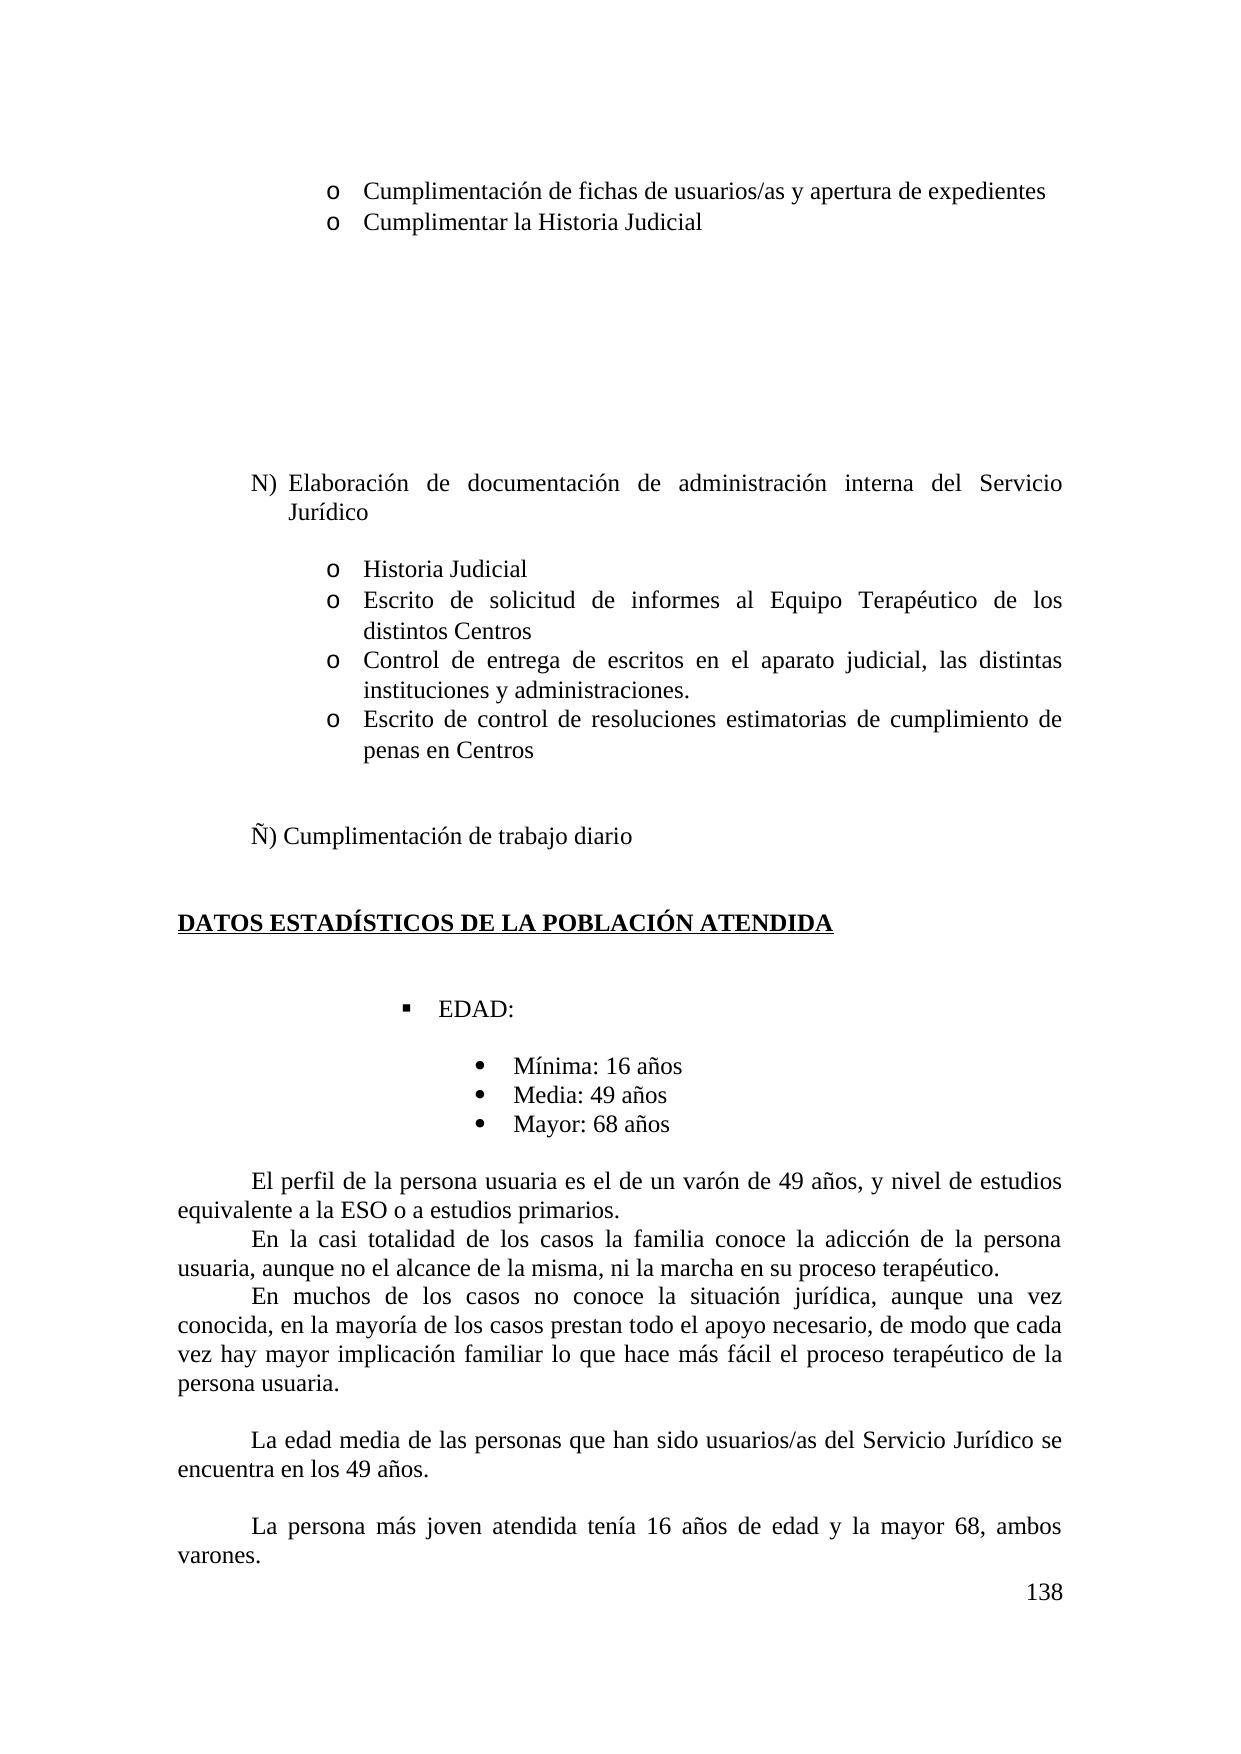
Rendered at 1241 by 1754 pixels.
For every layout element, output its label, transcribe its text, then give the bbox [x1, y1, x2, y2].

list Escrito de solicitud de informes al Equipo Terapéutico de los distintos Centros [326, 585, 1063, 645]
list Cumplimentar la Historia Judicial [326, 207, 1063, 238]
text DATOS ESTADÍSTICOS DE LA POBLACIÓN ATENDIDA [177, 908, 1063, 936]
list Cumplimentación de fichas de usuarios/as y apertura de expedientes [326, 176, 1063, 207]
text En la casi totalidad de los casos la familia conoce la adicción de la persona usuaria, aunque no el alcance de la misma, ni la marcha en su proceso terapéutico. [177, 1224, 1063, 1281]
list Control de entrega de escritos en el aparato judicial, las distintas instituciones y administraciones. [326, 645, 1063, 704]
text La edad media de las personas que han sido usuarios/as del Servicio Jurídico se encuentra en los 49 años. [177, 1425, 1063, 1483]
text El perfil de la persona usuaria es el de un varón de 49 años, y nivel de estudios equivalente a la ESO o a estudios primarios. [177, 1166, 1063, 1224]
list Media: 49 años [476, 1080, 1063, 1109]
list Escrito de control de resoluciones estimatorias de cumplimiento de penas en Centros [326, 704, 1063, 764]
list EDAD: [401, 994, 1063, 1023]
list Historia Judicial [326, 554, 1063, 585]
text La persona más joven atendida tenía 16 años de edad y la mayor 68, ambos varones. [177, 1511, 1063, 1569]
text Ñ) Cumplimentación de trabajo diario [251, 821, 1063, 850]
text En muchos de los casos no conoce la situación jurídica, aunque una vez conocida, en la mayoría de los casos prestan todo el apoyo necesario, de modo que cada vez hay mayor implicación familiar lo que hace más fácil el proceso terapéutico de la persona usuaria. [177, 1281, 1063, 1396]
list Mayor: 68 años [476, 1109, 1063, 1138]
list Mínima: 16 años [476, 1051, 1063, 1080]
list Elaboración de documentación de administración interna del Servicio Jurídico [251, 468, 1063, 526]
